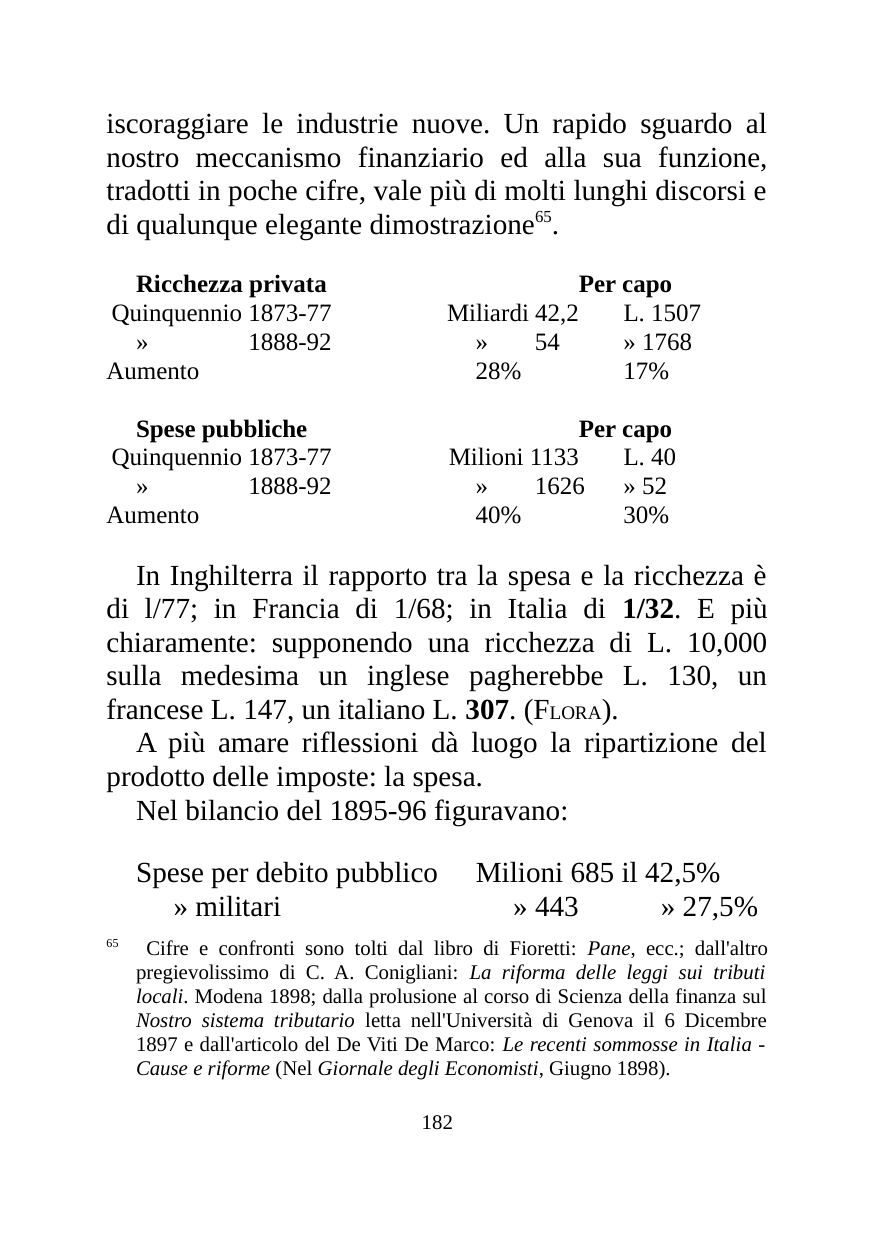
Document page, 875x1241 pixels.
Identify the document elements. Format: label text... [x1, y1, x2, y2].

text Quinquennio 1873-77 Miliardi 42,2 L. 1507 [106, 298, 768, 327]
text Spese pubbliche Per capo [106, 414, 768, 442]
text Aumento 28% 17% [106, 356, 768, 384]
text In Inghilterra il rapporto tra la spesa e la ricchezza è di l/77; in Francia di 1/68; in Italia di 1/32. E più chiaramente: supponendo una ricchezza di L. 10,000 sulla medesima un inglese pagherebbe L. 130, un francese L. 147, un italiano L. 307. (Flora). [106, 558, 768, 726]
text Ricchezza privata Per capo [106, 269, 768, 298]
text Nel bilancio del 1895-96 figuravano: [106, 793, 768, 826]
text » militari » 443 » 27,5% [144, 889, 768, 922]
text Spese per debito pubblico Milioni 685 il 42,5% [106, 855, 768, 889]
text » 1888-92 » 1626 » 52 [106, 471, 768, 500]
text A più amare riflessioni dà luogo la ripartizione del prodotto delle imposte: la spesa. [106, 726, 768, 793]
text Aumento 40% 30% [106, 500, 768, 529]
text » 1888-92 » 54 » 1768 [106, 327, 768, 356]
text Cifre e confronti sono tolti dal libro di Fioretti: Pane, ecc.; dall'altro pregievolissimo di C. A. Conigliani: La riforma delle leggi sui tributi locali. Modena 1898; dalla prolusione al corso di Scienza della finanza sul Nostro sistema tributario letta nell'Università di Genova il 6 Dicembre 1897 e dall'articolo del De Viti De Marco: Le recenti sommosse in Italia - Cause e riforme (Nel Giornale degli Economisti, Giugno 1898). [106, 936, 768, 1080]
text iscoraggiare le industrie nuove. Un rapido sguardo al nostro meccanismo finanziario ed alla sua funzione, tradotti in poche cifre, vale più di molti lunghi discorsi e di qualunque elegante dimostrazione. [106, 106, 768, 240]
text Quinquennio 1873-77 Milioni 1133 L. 40 [106, 442, 768, 471]
